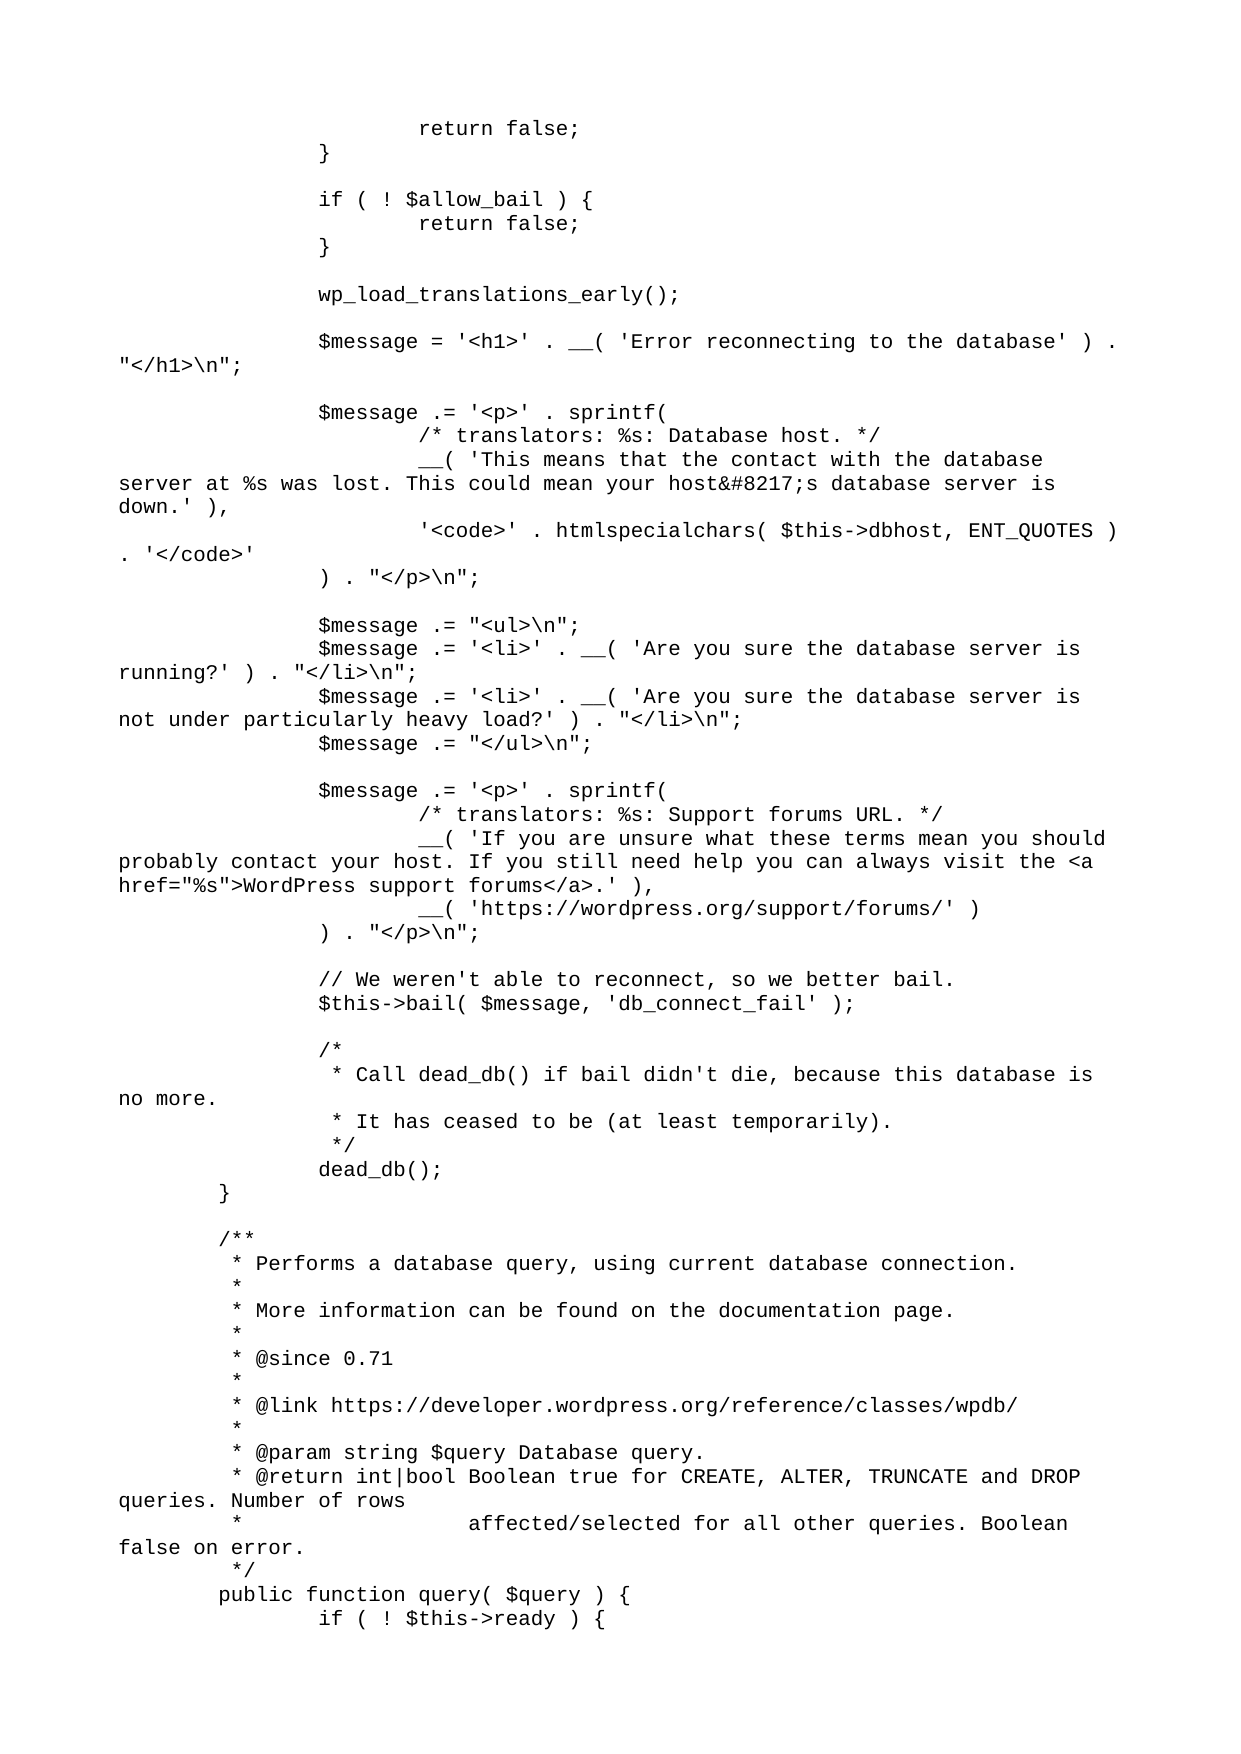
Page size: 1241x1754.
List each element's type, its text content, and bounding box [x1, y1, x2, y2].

text $message .= '<p>' . sprintf( [118, 402, 1122, 426]
text * It has ceased to be (at least temporarily). [118, 1111, 1122, 1135]
text if ( ! $this->ready ) { [118, 1608, 1122, 1631]
text * Call dead_db() if bail didn't die, because this database is no more. [118, 1064, 1122, 1111]
text /* translators: %s: Database host. */ [118, 426, 1122, 449]
text dead_db(); [118, 1158, 1122, 1182]
text * [118, 1324, 1122, 1348]
text * [118, 1371, 1122, 1395]
text public function query( $query ) { [118, 1584, 1122, 1608]
text '<code>' . htmlspecialchars( $this->dbhost, ENT_QUOTES ) . '</code>' [118, 520, 1122, 567]
text $message .= '<p>' . sprintf( [118, 780, 1122, 804]
text return false; [118, 118, 1122, 142]
text /* [118, 1040, 1122, 1064]
text * More information can be found on the documentation page. [118, 1300, 1122, 1324]
text return false; [118, 213, 1122, 236]
text */ [118, 1561, 1122, 1584]
text * [118, 1277, 1122, 1300]
text $this->bail( $message, 'db_connect_fail' ); [118, 993, 1122, 1017]
text * @param string $query Database query. [118, 1442, 1122, 1466]
text * @since 0.71 [118, 1348, 1122, 1371]
text $message .= "<ul>\n"; [118, 615, 1122, 638]
text // We weren't able to reconnect, so we better bail. [118, 969, 1122, 993]
text * @link https://developer.wordpress.org/reference/classes/wpdb/ [118, 1395, 1122, 1419]
text __( 'https://wordpress.org/support/forums/' ) [118, 898, 1122, 922]
text $message .= '<li>' . __( 'Are you sure the database server is running?' ) . "</li>\n"; [118, 638, 1122, 686]
text */ [118, 1135, 1122, 1158]
text ) . "</p>\n"; [118, 567, 1122, 591]
text $message = '<h1>' . __( 'Error reconnecting to the database' ) . "</h1>\n"; [118, 331, 1122, 378]
text } [118, 236, 1122, 260]
text * @return int|bool Boolean true for CREATE, ALTER, TRUNCATE and DROP queries. Number of rows [118, 1466, 1122, 1513]
text __( 'This means that the contact with the database server at %s was lost. This could mean your host&#8217;s database server is down.' ), [118, 449, 1122, 520]
text * affected/selected for all other queries. Boolean false on error. [118, 1513, 1122, 1561]
text * Performs a database query, using current database connection. [118, 1253, 1122, 1277]
text __( 'If you are unsure what these terms mean you should probably contact your host. If you still need help you can always visit the <a href="%s">WordPress support forums</a>.' ), [118, 827, 1122, 898]
text wp_load_translations_early(); [118, 284, 1122, 307]
text } [118, 1182, 1122, 1206]
text if ( ! $allow_bail ) { [118, 189, 1122, 213]
text ) . "</p>\n"; [118, 922, 1122, 946]
text $message .= '<li>' . __( 'Are you sure the database server is not under particularly heavy load?' ) . "</li>\n"; [118, 686, 1122, 733]
text $message .= "</ul>\n"; [118, 733, 1122, 757]
text /** [118, 1229, 1122, 1253]
text * [118, 1419, 1122, 1442]
text } [118, 142, 1122, 165]
text /* translators: %s: Support forums URL. */ [118, 804, 1122, 827]
